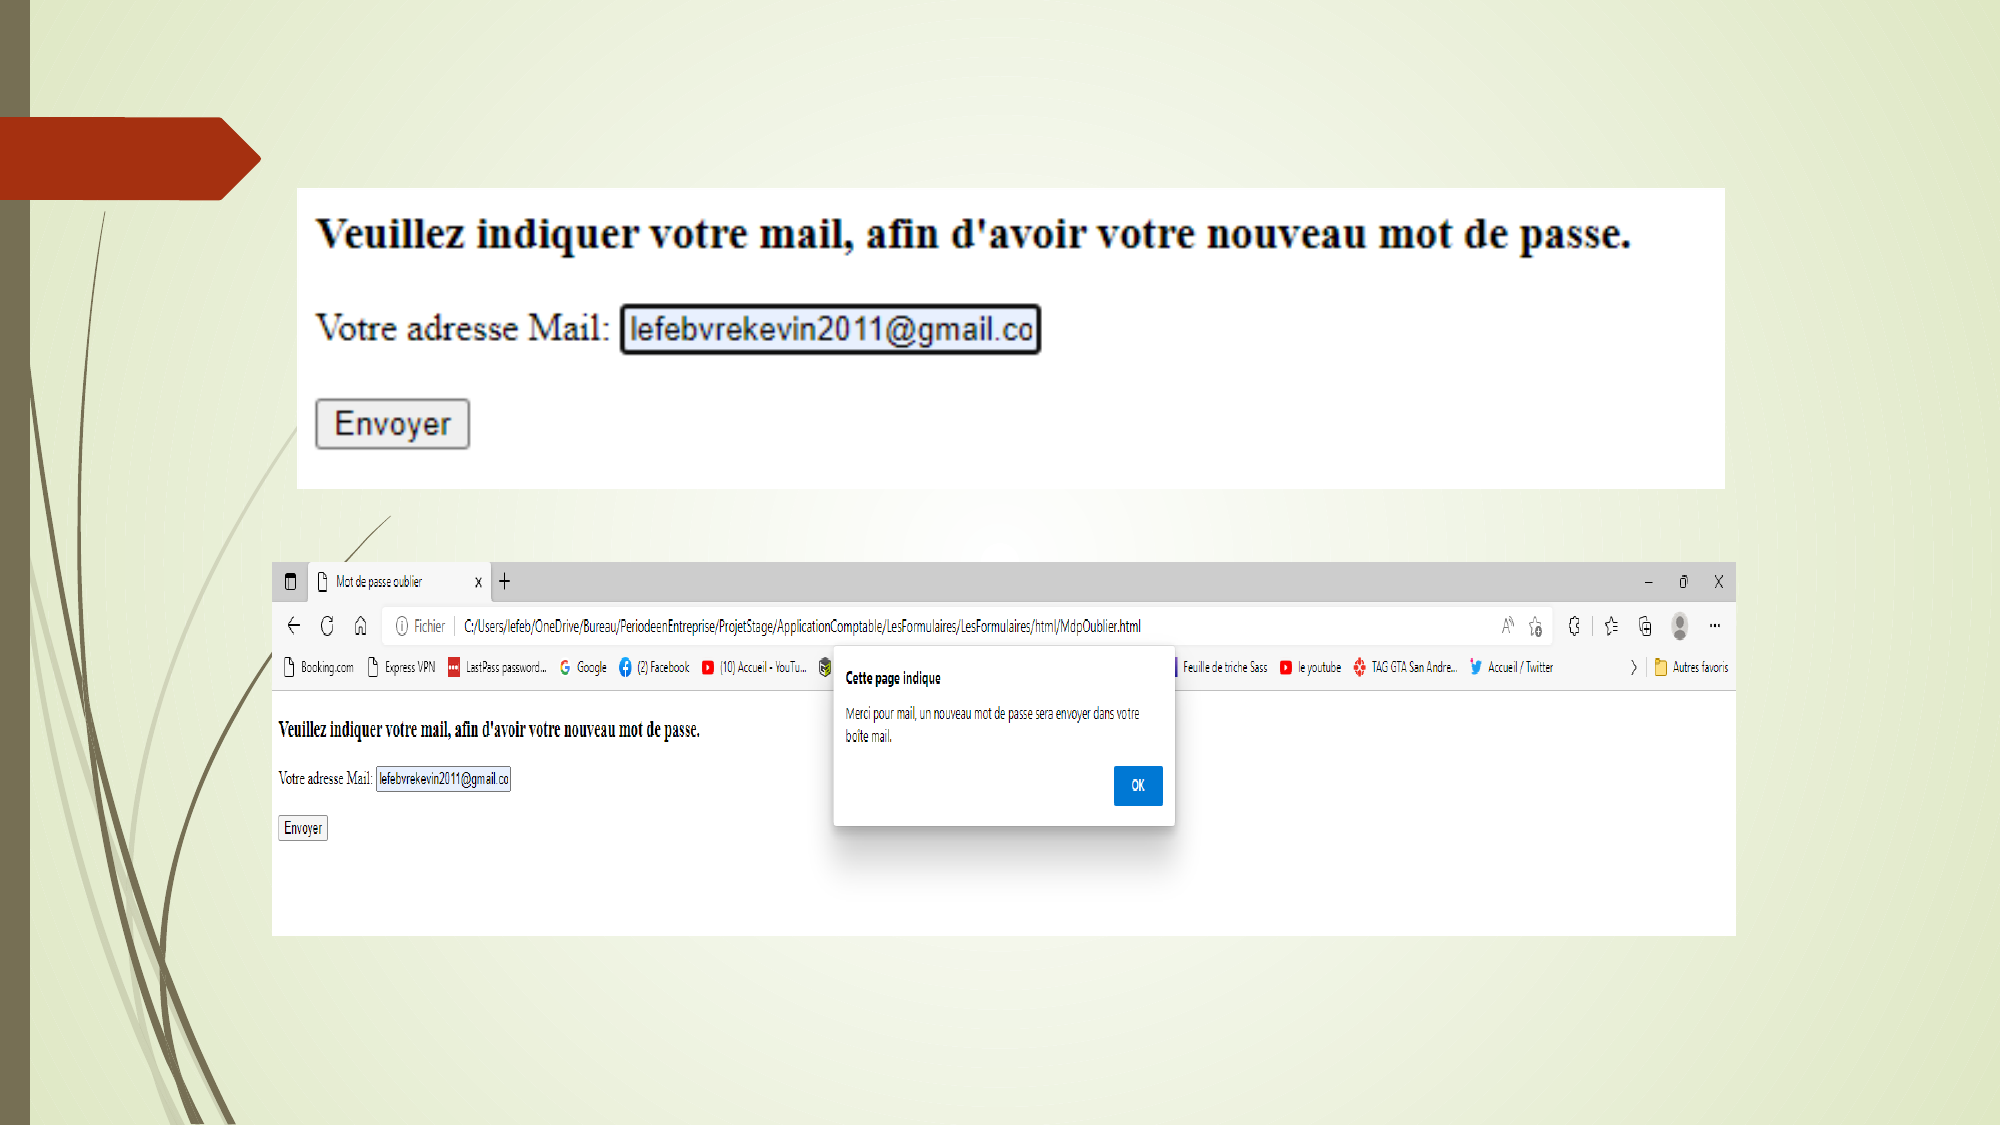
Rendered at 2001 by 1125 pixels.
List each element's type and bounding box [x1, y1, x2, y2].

picture [297, 189, 1725, 489]
picture [272, 562, 1736, 936]
